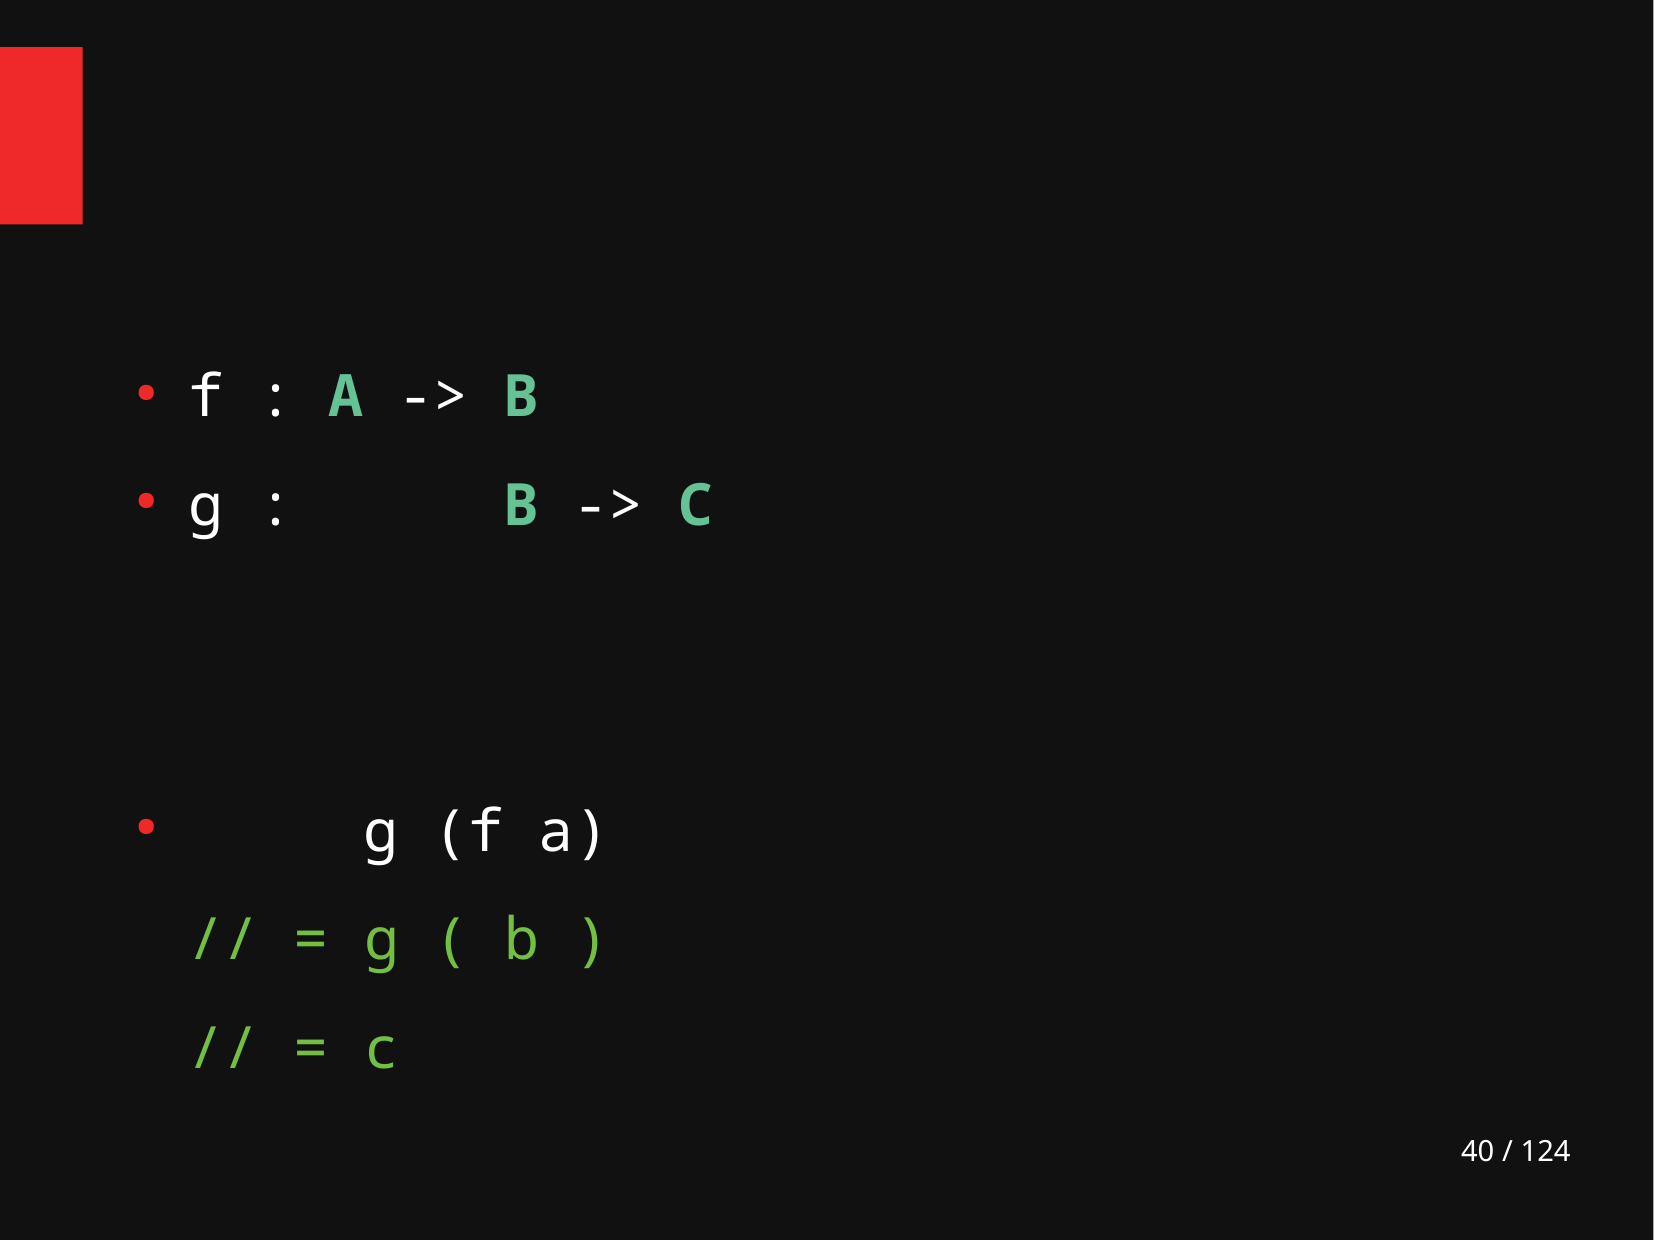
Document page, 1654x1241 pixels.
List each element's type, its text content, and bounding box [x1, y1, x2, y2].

list f : A -> B g : B -> C g (f a) // = g ( b ) // = c [118, 354, 1536, 1074]
